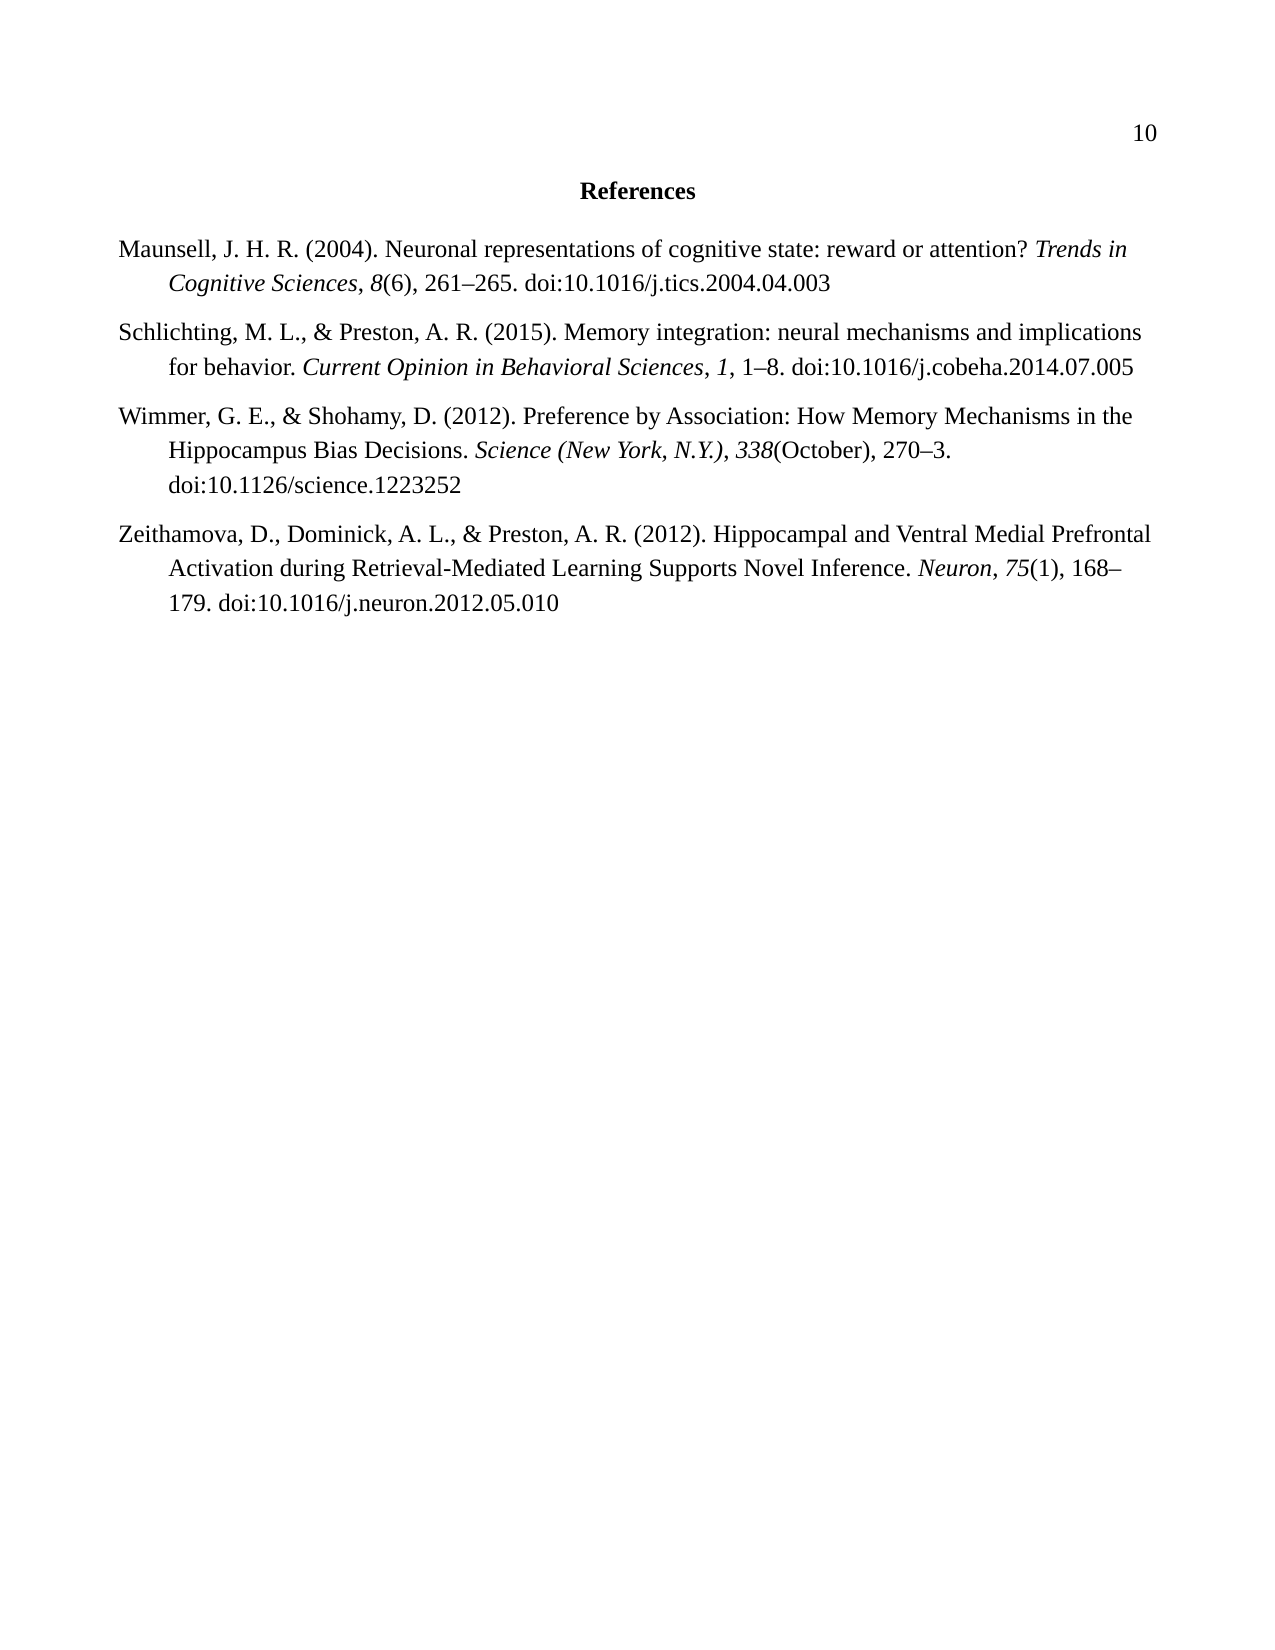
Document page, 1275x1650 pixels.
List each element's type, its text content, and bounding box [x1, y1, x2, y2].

text References [118, 176, 1157, 205]
text Zeithamova, D., Dominick, A. L., & Preston, A. R. (2012). Hippocampal and Ventral Medial Prefrontal Activation during Retrieval-Mediated Learning Supports Novel Inference. Neuron, 75(1), 168–179. doi:10.1016/j.neuron.2012.05.010 [118, 519, 1157, 617]
text Wimmer, G. E., & Shohamy, D. (2012). Preference by Association: How Memory Mechanisms in the Hippocampus Bias Decisions. Science (New York, N.Y.), 338(October), 270–3. doi:10.1126/science.1223252 [118, 401, 1157, 499]
text Maunsell, J. H. R. (2004). Neuronal representations of cognitive state: reward or attention? Trends in Cognitive Sciences, 8(6), 261–265. doi:10.1016/j.tics.2004.04.003 [118, 234, 1157, 297]
text Schlichting, M. L., & Preston, A. R. (2015). Memory integration: neural mechanisms and implications for behavior. Current Opinion in Behavioral Sciences, 1, 1–8. doi:10.1016/j.cobeha.2014.07.005 [118, 317, 1157, 381]
